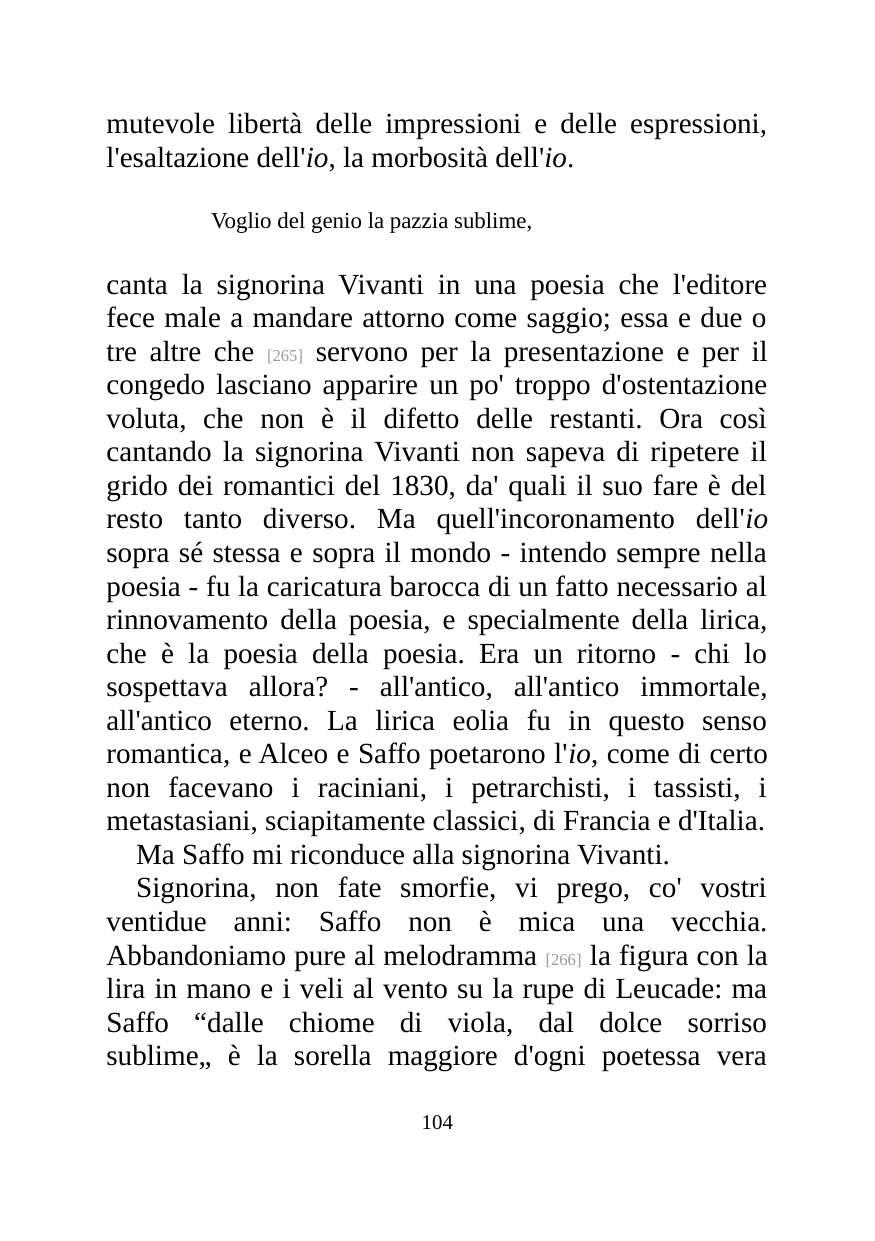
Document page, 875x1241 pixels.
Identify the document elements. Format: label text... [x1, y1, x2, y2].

text canta la signorina Vivanti in una poesia che l'editore fece male a mandare attorno come saggio; essa e due o tre altre che [265] servono per la presentazione e per il congedo lasciano apparire un po' troppo d'ostentazione voluta, che non è il difetto delle restanti. Ora così cantando la signorina Vivanti non sapeva di ripetere il grido dei romantici del 1830, da' quali il suo fare è del resto tanto diverso. Ma quell'incoronamento dell'io sopra sé stessa e sopra il mondo - intendo sempre nella poesia - fu la caricatura barocca di un fatto necessario al rinnovamento della poesia, e specialmente della lirica, che è la poesia della poesia. Era un ritorno - chi lo sospettava allora? - all'antico, all'antico immortale, all'antico eterno. La lirica eolia fu in questo senso romantica, e Alceo e Saffo poetarono l'io, come di certo non facevano i raciniani, i petrarchisti, i tassisti, i metastasiani, sciapitamente classici, di Francia e d'Italia. [106, 267, 768, 837]
text Ma Saffo mi riconduce alla signorina Vivanti. [106, 837, 768, 871]
text Signorina, non fate smorfie, vi prego, co' vostri ventidue anni: Saffo non è mica una vecchia. Abbandoniamo pure al melodramma [266] la figura con la lira in mano e i veli al vento su la rupe di Leucade: ma Saffo “dalle chiome di viola, dal dolce sorriso sublime„ è la sorella maggiore d'ogni poetessa vera [106, 871, 768, 1072]
text mutevole libertà delle impressioni e delle espressioni, l'esaltazione dell'io, la morbosità dell'io. [106, 106, 768, 173]
text Voglio del genio la pazzia sublime, [181, 207, 768, 233]
